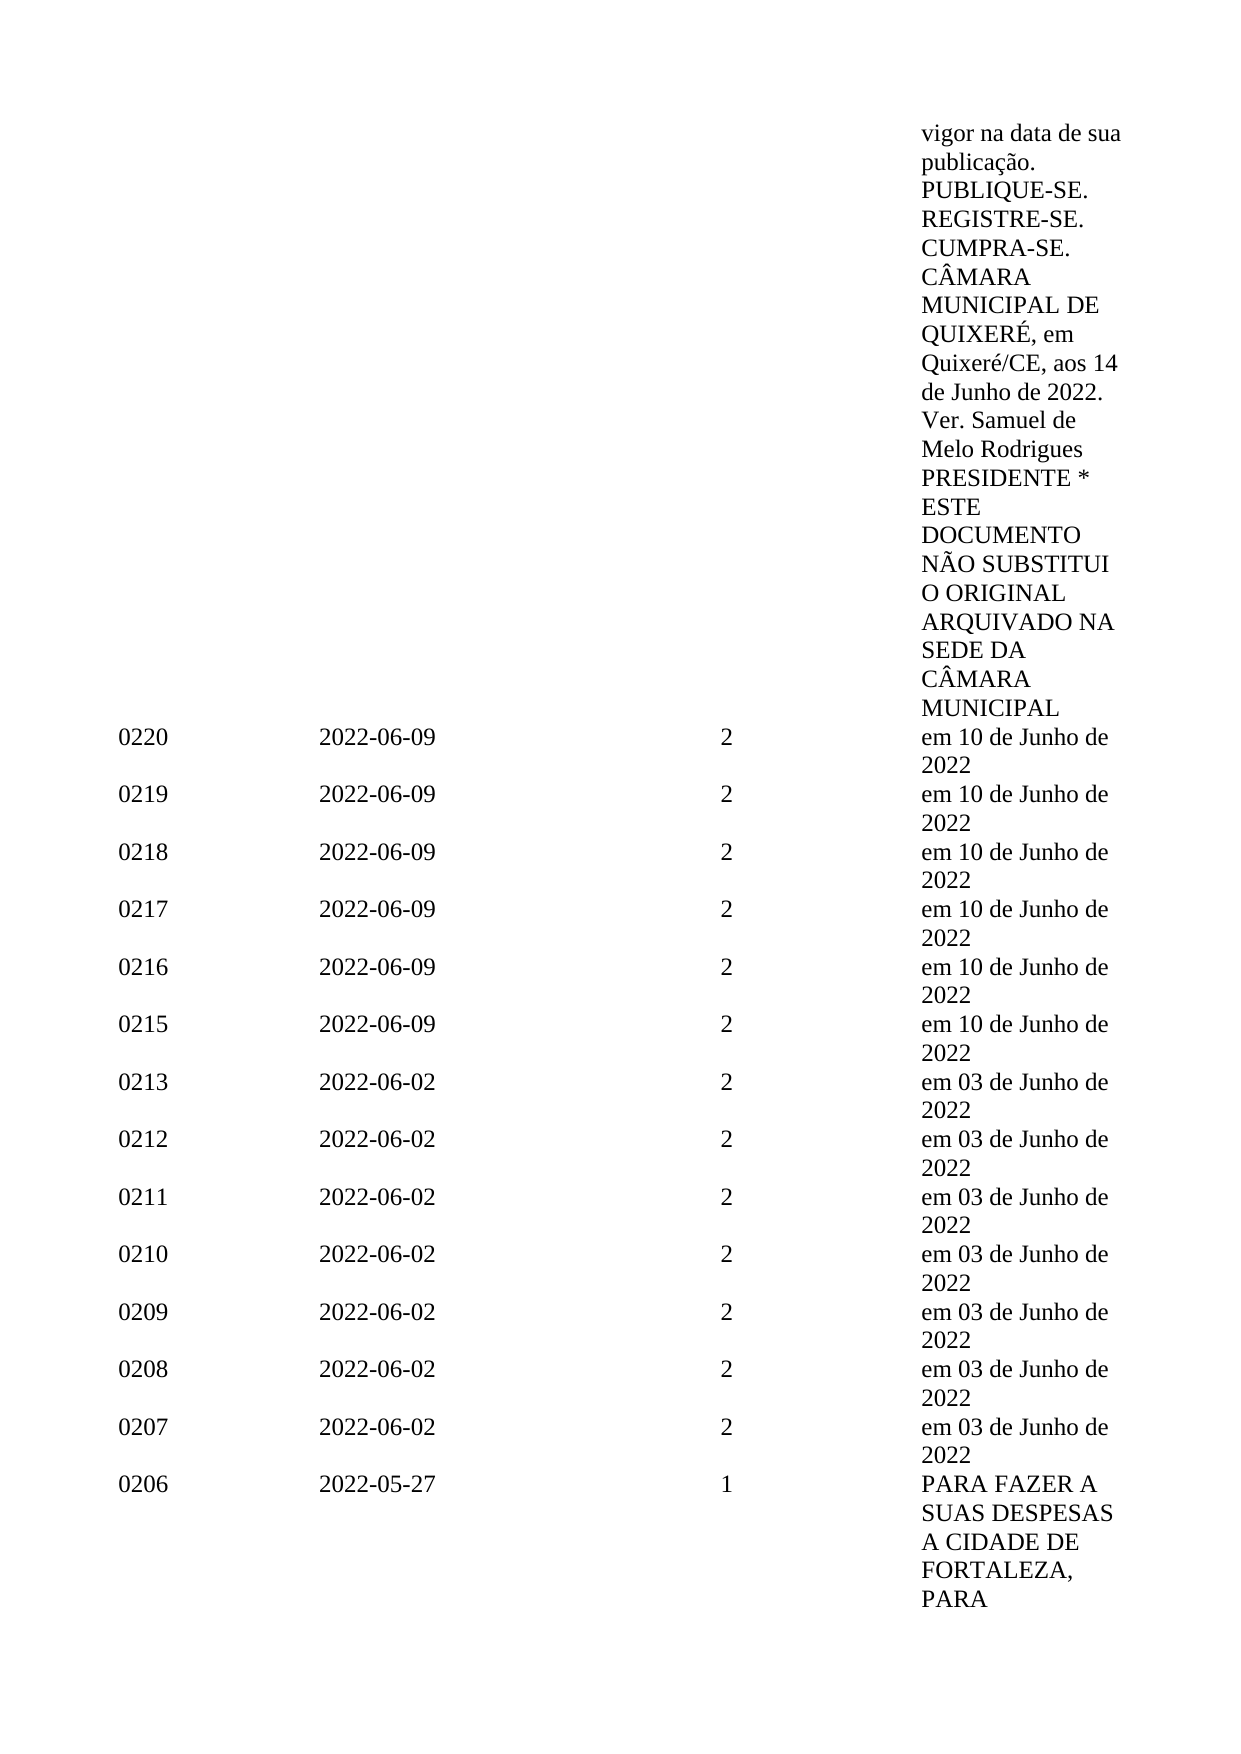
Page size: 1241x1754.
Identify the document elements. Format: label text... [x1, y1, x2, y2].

table_cell em 03 de Junho de 2022 [921, 1124, 1122, 1182]
table_cell [520, 1009, 720, 1067]
table_cell 2022-06-02 [319, 1354, 519, 1412]
table_cell 2022-06-09 [319, 952, 519, 1009]
table_cell em 10 de Junho de 2022 [921, 1009, 1122, 1067]
table_cell 2 [720, 894, 921, 952]
table_cell 2022-06-09 [319, 894, 519, 952]
table_cell 2 [720, 1297, 921, 1354]
table_cell 2022-06-02 [319, 1182, 519, 1239]
table_cell 2 [720, 779, 921, 837]
table_cell 0210 [118, 1239, 319, 1297]
table_cell 0220 [118, 722, 319, 779]
table_cell em 03 de Junho de 2022 [921, 1182, 1122, 1239]
table_cell 0215 [118, 1009, 319, 1067]
table_cell [520, 118, 720, 722]
table_cell em 10 de Junho de 2022 [921, 722, 1122, 779]
table_cell 2 [720, 1182, 921, 1239]
table_cell [520, 1354, 720, 1412]
table_cell [118, 118, 319, 722]
table_cell em 03 de Junho de 2022 [921, 1067, 1122, 1124]
table_cell [520, 722, 720, 779]
table_cell 2022-06-09 [319, 779, 519, 837]
table_cell 2022-05-27 [319, 1469, 519, 1613]
table_cell [520, 1182, 720, 1239]
table_cell 0208 [118, 1354, 319, 1412]
table_cell 0213 [118, 1067, 319, 1124]
table_cell em 10 de Junho de 2022 [921, 952, 1122, 1009]
table_cell em 03 de Junho de 2022 [921, 1297, 1122, 1354]
table_cell em 03 de Junho de 2022 [921, 1354, 1122, 1412]
table_cell [520, 1124, 720, 1182]
table_cell 2 [720, 1067, 921, 1124]
table_cell [520, 779, 720, 837]
table_cell [520, 1297, 720, 1354]
table_cell 2 [720, 1009, 921, 1067]
table_cell 0217 [118, 894, 319, 952]
table_cell 2022-06-02 [319, 1297, 519, 1354]
table_cell 0216 [118, 952, 319, 1009]
table_cell 2022-06-09 [319, 837, 519, 894]
table_cell [720, 118, 921, 722]
table_cell 2 [720, 722, 921, 779]
table_cell em 03 de Junho de 2022 [921, 1412, 1122, 1469]
table_cell 1 [720, 1469, 921, 1613]
table_cell 0209 [118, 1297, 319, 1354]
table_cell 0212 [118, 1124, 319, 1182]
table_cell PARA FAZER A SUAS DESPESAS A CIDADE DE FORTALEZA, PARA [921, 1469, 1122, 1613]
table_cell [520, 952, 720, 1009]
table_cell [520, 1067, 720, 1124]
table_cell 0218 [118, 837, 319, 894]
table_cell 2 [720, 1124, 921, 1182]
table_cell em 10 de Junho de 2022 [921, 894, 1122, 952]
table_cell 0207 [118, 1412, 319, 1469]
table_cell [319, 118, 519, 722]
table_cell 2022-06-09 [319, 722, 519, 779]
table_cell 2 [720, 952, 921, 1009]
table_cell [520, 837, 720, 894]
table_cell em 10 de Junho de 2022 [921, 837, 1122, 894]
table_cell [520, 1412, 720, 1469]
table_cell 2022-06-02 [319, 1124, 519, 1182]
table_cell vigor na data de sua publicação. PUBLIQUE-SE. REGISTRE-SE. CUMPRA-SE. CÂMARA MUNICIPAL DE QUIXERÉ, em Quixeré/CE, aos 14 de Junho de 2022. Ver. Samuel de Melo Rodrigues PRESIDENTE * ESTE DOCUMENTO NÃO SUBSTITUI O ORIGINAL ARQUIVADO NA SEDE DA CÂMARA MUNICIPAL [921, 118, 1122, 722]
table_cell 0206 [118, 1469, 319, 1613]
table_cell 2 [720, 1354, 921, 1412]
table_cell 2022-06-02 [319, 1412, 519, 1469]
table_cell 2 [720, 1412, 921, 1469]
table_cell [520, 1469, 720, 1613]
table_cell [520, 1239, 720, 1297]
table_cell 2022-06-02 [319, 1067, 519, 1124]
table_cell 2022-06-09 [319, 1009, 519, 1067]
table_cell 0211 [118, 1182, 319, 1239]
table_cell em 10 de Junho de 2022 [921, 779, 1122, 837]
table_cell em 03 de Junho de 2022 [921, 1239, 1122, 1297]
table_cell 2 [720, 1239, 921, 1297]
table_cell 2022-06-02 [319, 1239, 519, 1297]
table_cell 0219 [118, 779, 319, 837]
table_cell 2 [720, 837, 921, 894]
table_cell [520, 894, 720, 952]
